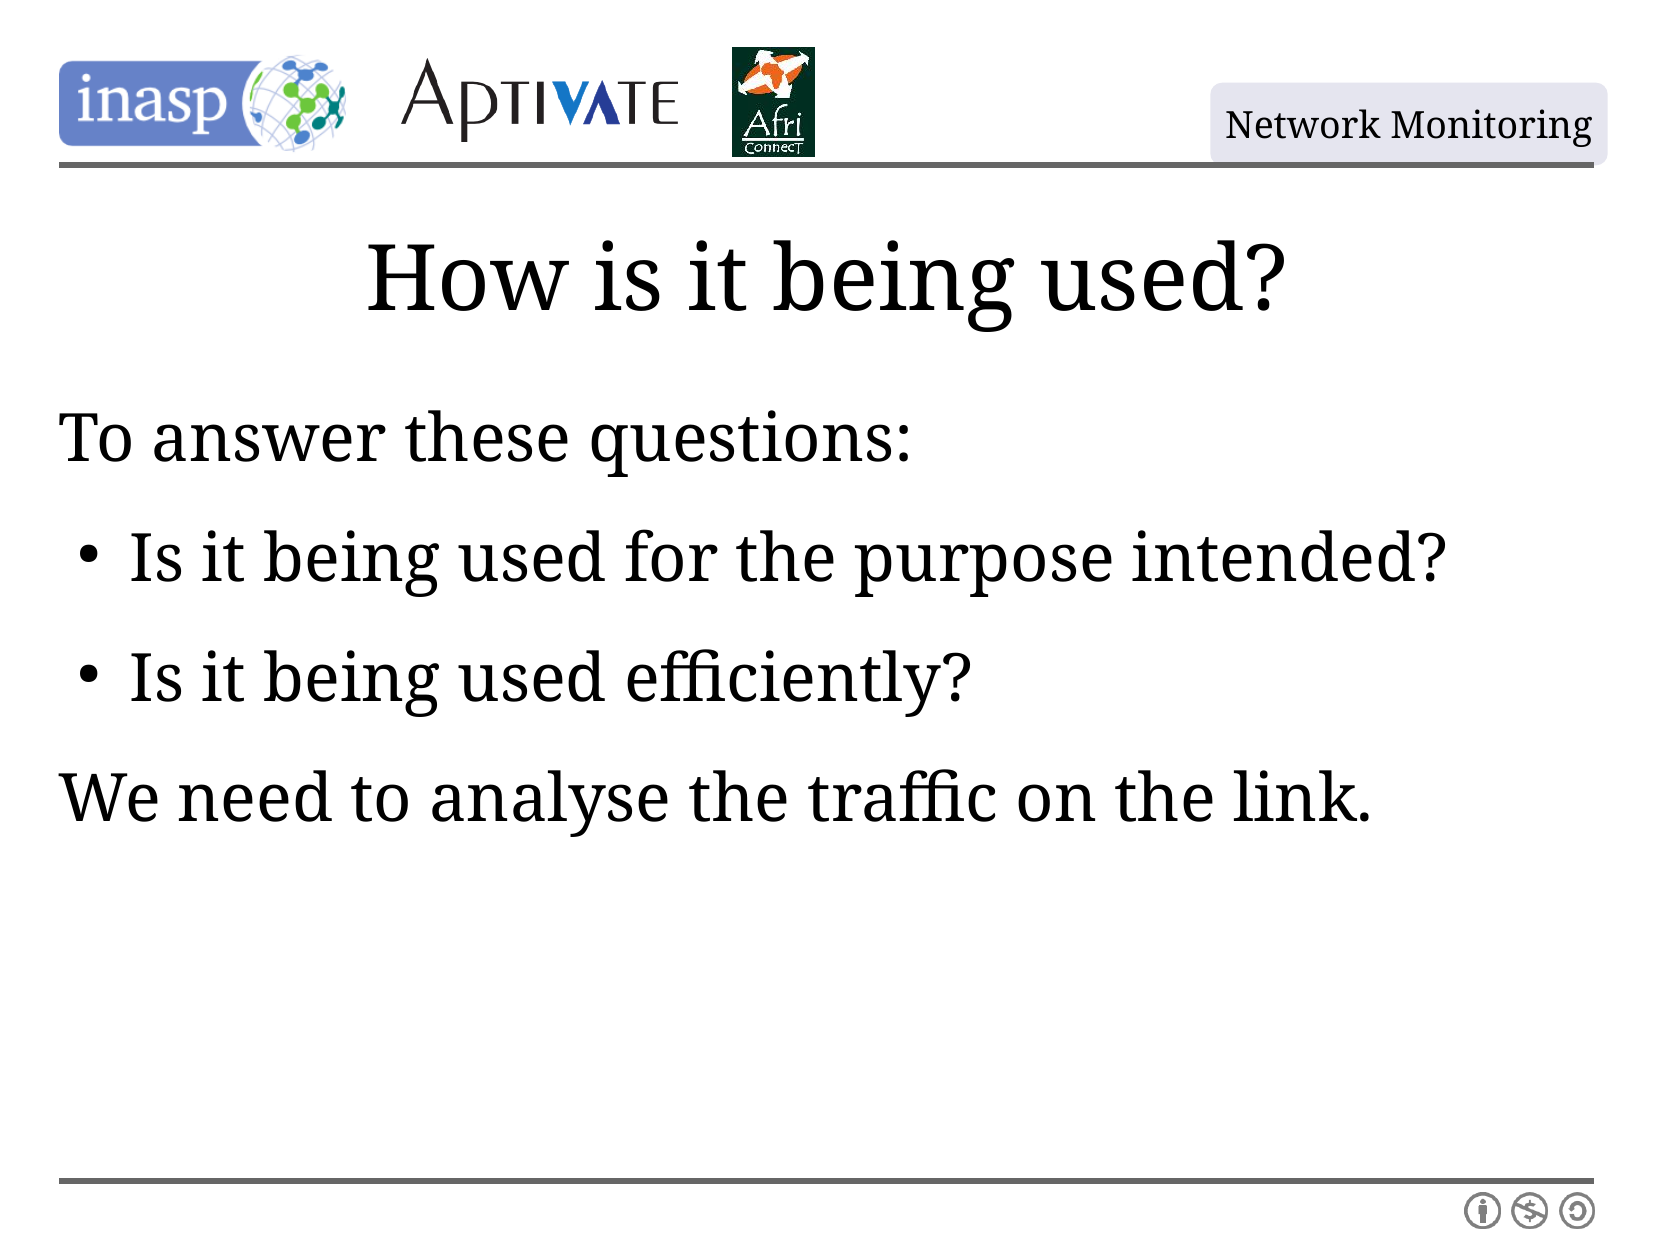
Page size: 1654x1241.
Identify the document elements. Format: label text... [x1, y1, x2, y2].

picture [1559, 1192, 1595, 1229]
picture [1511, 1192, 1548, 1229]
picture [401, 58, 678, 142]
list To answer these questions: Is it being used for the purpose intended? Is it being used efficiently? We need to analyse the traffic on the link. [59, 389, 1595, 1109]
title How is it being used? [59, 212, 1595, 343]
picture [732, 47, 815, 157]
picture [1464, 1192, 1501, 1229]
picture [59, 47, 355, 160]
